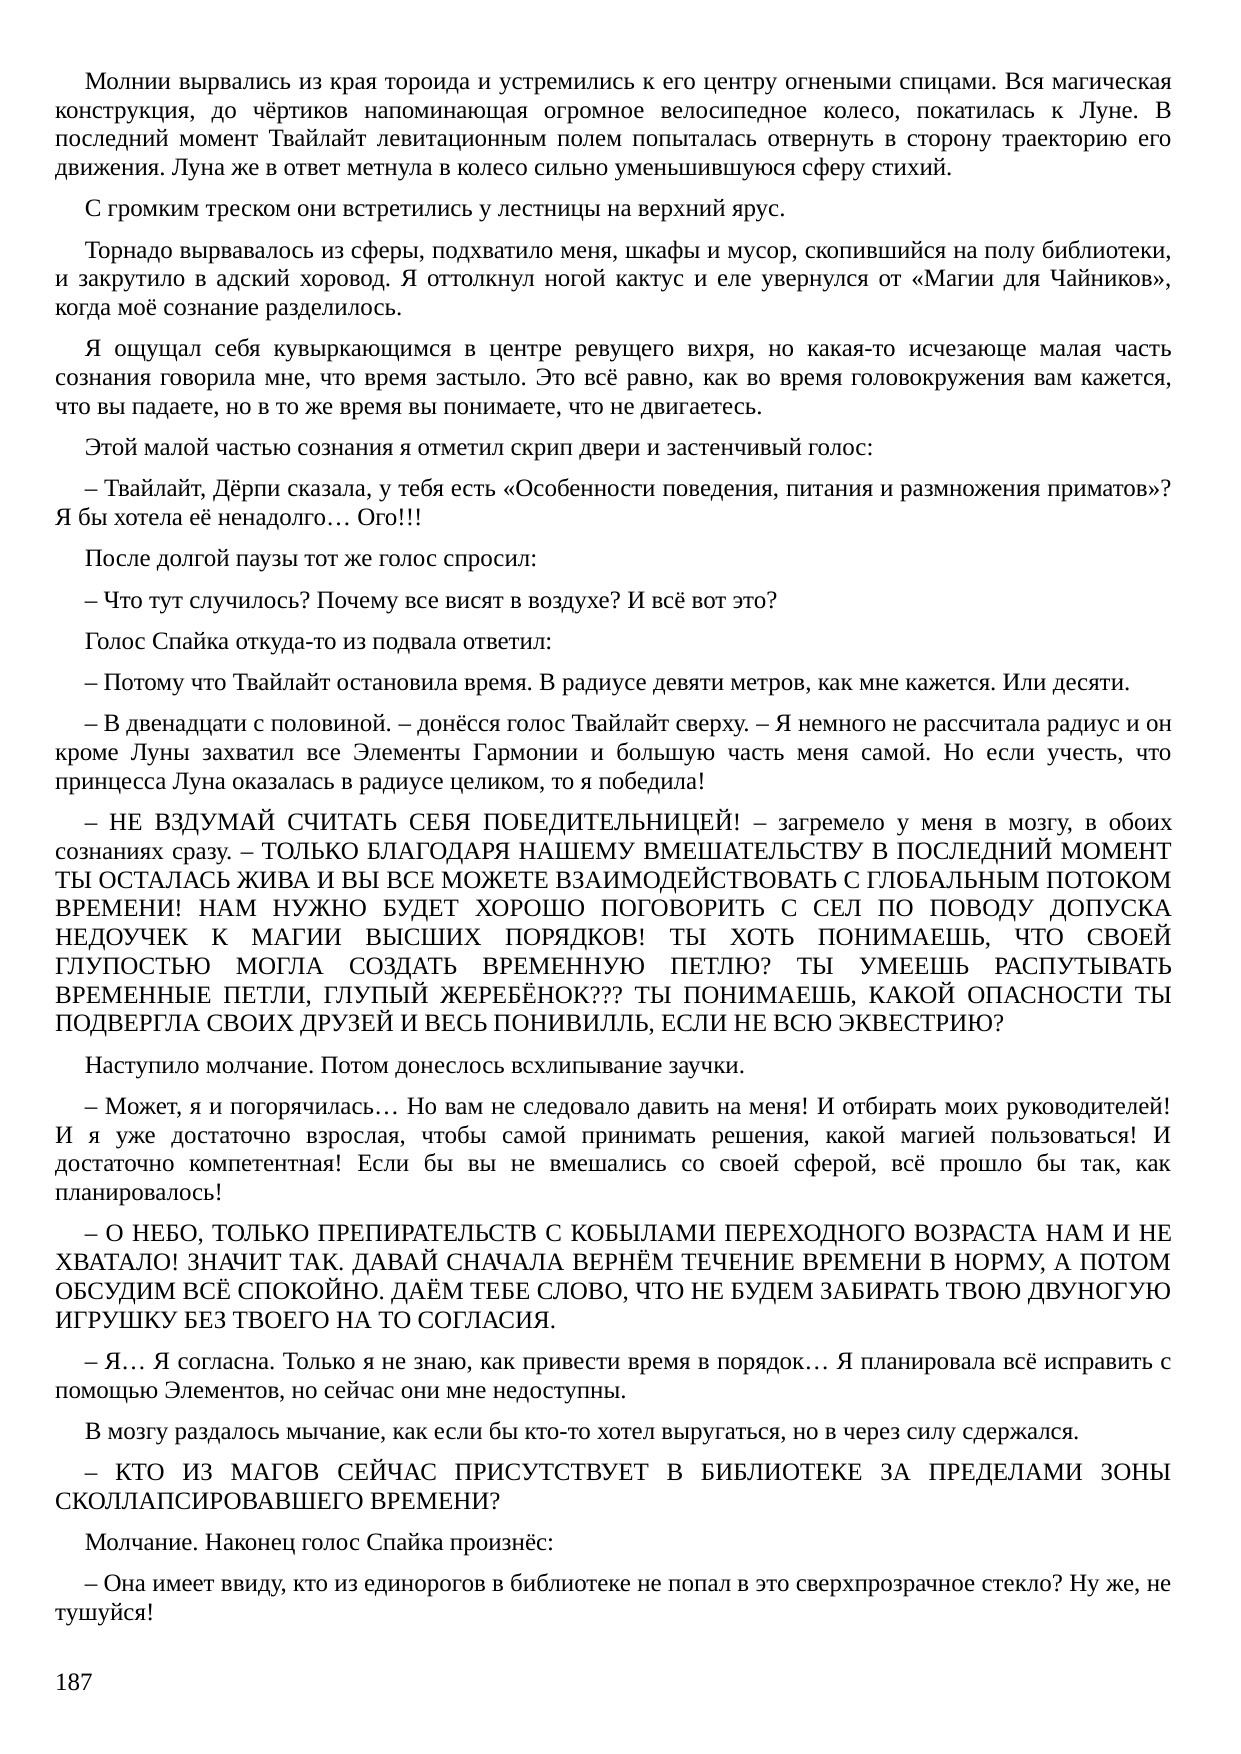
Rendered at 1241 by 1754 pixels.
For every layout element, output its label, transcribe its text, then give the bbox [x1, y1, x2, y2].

text Голос Спайка откуда-то из подвала ответил: [55, 626, 1173, 655]
text – Она имеет ввиду, кто из единорогов в библиотеке не попал в это сверхпрозрачное стекло? Ну же, не тушуйся! [55, 1568, 1173, 1626]
text – Твайлайт, Дёрпи сказала, у тебя есть «Особенности поведения, питания и размножения приматов»? Я бы хотела её ненадолго… Ого!!! [55, 473, 1173, 531]
text – О НЕБО, ТОЛЬКО ПРЕПИРАТЕЛЬСТВ С КОБЫЛАМИ ПЕРЕХОДНОГО ВОЗРАСТА НАМ И НЕ ХВАТАЛО! ЗНАЧИТ ТАК. ДАВАЙ СНАЧАЛА ВЕРНЁМ ТЕЧЕНИЕ ВРЕМЕНИ В НОРМУ, А ПОТОМ ОБСУДИМ ВСЁ СПОКОЙНО. ДАЁМ ТЕБЕ СЛОВО, ЧТО НЕ БУДЕМ ЗАБИРАТЬ ТВОЮ ДВУНОГУЮ ИГРУШКУ БЕЗ ТВОЕГО НА ТО СОГЛАСИЯ. [55, 1218, 1173, 1333]
text – Что тут случилось? Почему все висят в воздухе? И всё вот это? [55, 585, 1173, 613]
text – Может, я и погорячилась… Но вам не следовало давить на меня! И отбирать моих руководителей! И я уже достаточно взрослая, чтобы самой принимать решения, какой магией пользоваться! И достаточно компетентная! Если бы вы не вмешались со своей сферой, всё прошло бы так, как планировалось! [55, 1091, 1173, 1206]
text Наступило молчание. Потом донеслось всхлипывание заучки. [55, 1050, 1173, 1078]
text С громким треском они встретились у лестницы на верхний ярус. [55, 193, 1173, 222]
text Я ощущал себя кувыркающимся в центре ревущего вихря, но какая-то исчезающе малая часть сознания говорила мне, что время застыло. Это всё равно, как во время головокружения вам кажется, что вы падаете, но в то же время вы понимаете, что не двигаетесь. [55, 333, 1173, 420]
text – Я… Я согласна. Только я не знаю, как привести время в порядок… Я планировала всё исправить с помощью Элементов, но сейчас они мне недоступны. [55, 1346, 1173, 1403]
text После долгой паузы тот же голос спросил: [55, 543, 1173, 572]
text Торнадо вырвавалось из сферы, подхватило меня, шкафы и мусор, скопившийся на полу библиотеки, и закрутило в адский хоровод. Я оттолкнул ногой кактус и еле увернулся от «Магии для Чайников», когда моё сознание разделилось. [55, 235, 1173, 321]
text – НЕ ВЗДУМАЙ СЧИТАТЬ СЕБЯ ПОБЕДИТЕЛЬНИЦЕЙ! – загремело у меня в мозгу, в обоих сознаниях сразу. – ТОЛЬКО БЛАГОДАРЯ НАШЕМУ ВМЕШАТЕЛЬСТВУ В ПОСЛЕДНИЙ МОМЕНТ ТЫ ОСТАЛАСЬ ЖИВА И ВЫ ВСЕ МОЖЕТЕ ВЗАИМОДЕЙСТВОВАТЬ С ГЛОБАЛЬНЫМ ПОТОКОМ ВРЕМЕНИ! НАМ НУЖНО БУДЕТ ХОРОШО ПОГОВОРИТЬ С СЕЛ ПО ПОВОДУ ДОПУСКА НЕДОУЧЕК К МАГИИ ВЫСШИХ ПОРЯДКОВ! ТЫ ХОТЬ ПОНИМАЕШЬ, ЧТО СВОЕЙ ГЛУПОСТЬЮ МОГЛА СОЗДАТЬ ВРЕМЕННУЮ ПЕТЛЮ? ТЫ УМЕЕШЬ РАСПУТЫВАТЬ ВРЕМЕННЫЕ ПЕТЛИ, ГЛУПЫЙ ЖЕРЕБЁНОК??? ТЫ ПОНИМАЕШЬ, КАКОЙ ОПАСНОСТИ ТЫ ПОДВЕРГЛА СВОИХ ДРУЗЕЙ И ВЕСЬ ПОНИВИЛЛЬ, ЕСЛИ НЕ ВСЮ ЭКВЕСТРИЮ? [55, 807, 1173, 1037]
text Этой малой частью сознания я отметил скрип двери и застенчивый голос: [55, 432, 1173, 461]
text – В двенадцати с половиной. – донёсся голос Твайлайт сверху. – Я немного не рассчитала радиус и он кроме Луны захватил все Элементы Гармонии и большую часть меня самой. Но если учесть, что принцесса Луна оказалась в радиусе целиком, то я победила! [55, 708, 1173, 795]
text – Потому что Твайлайт остановила время. В радиусе девяти метров, как мне кажется. Или десяти. [55, 667, 1173, 696]
text Молнии вырвались из края тороида и устремились к его центру огнеными спицами. Вся магическая конструкция, до чёртиков напоминающая огромное велосипедное колесо, покатилась к Луне. В последний момент Твайлайт левитационным полем попыталась отвернуть в сторону траекторию его движения. Луна же в ответ метнула в колесо сильно уменьшившуюся сферу стихий. [55, 66, 1173, 181]
text – КТО ИЗ МАГОВ СЕЙЧАС ПРИСУТСТВУЕТ В БИБЛИОТЕКЕ ЗА ПРЕДЕЛАМИ ЗОНЫ СКОЛЛАПСИРОВАВШЕГО ВРЕМЕНИ? [55, 1457, 1173, 1515]
text Молчание. Наконец голос Спайка произнёс: [55, 1527, 1173, 1556]
text В мозгу раздалось мычание, как если бы кто-то хотел выругаться, но в через силу сдержался. [55, 1416, 1173, 1445]
